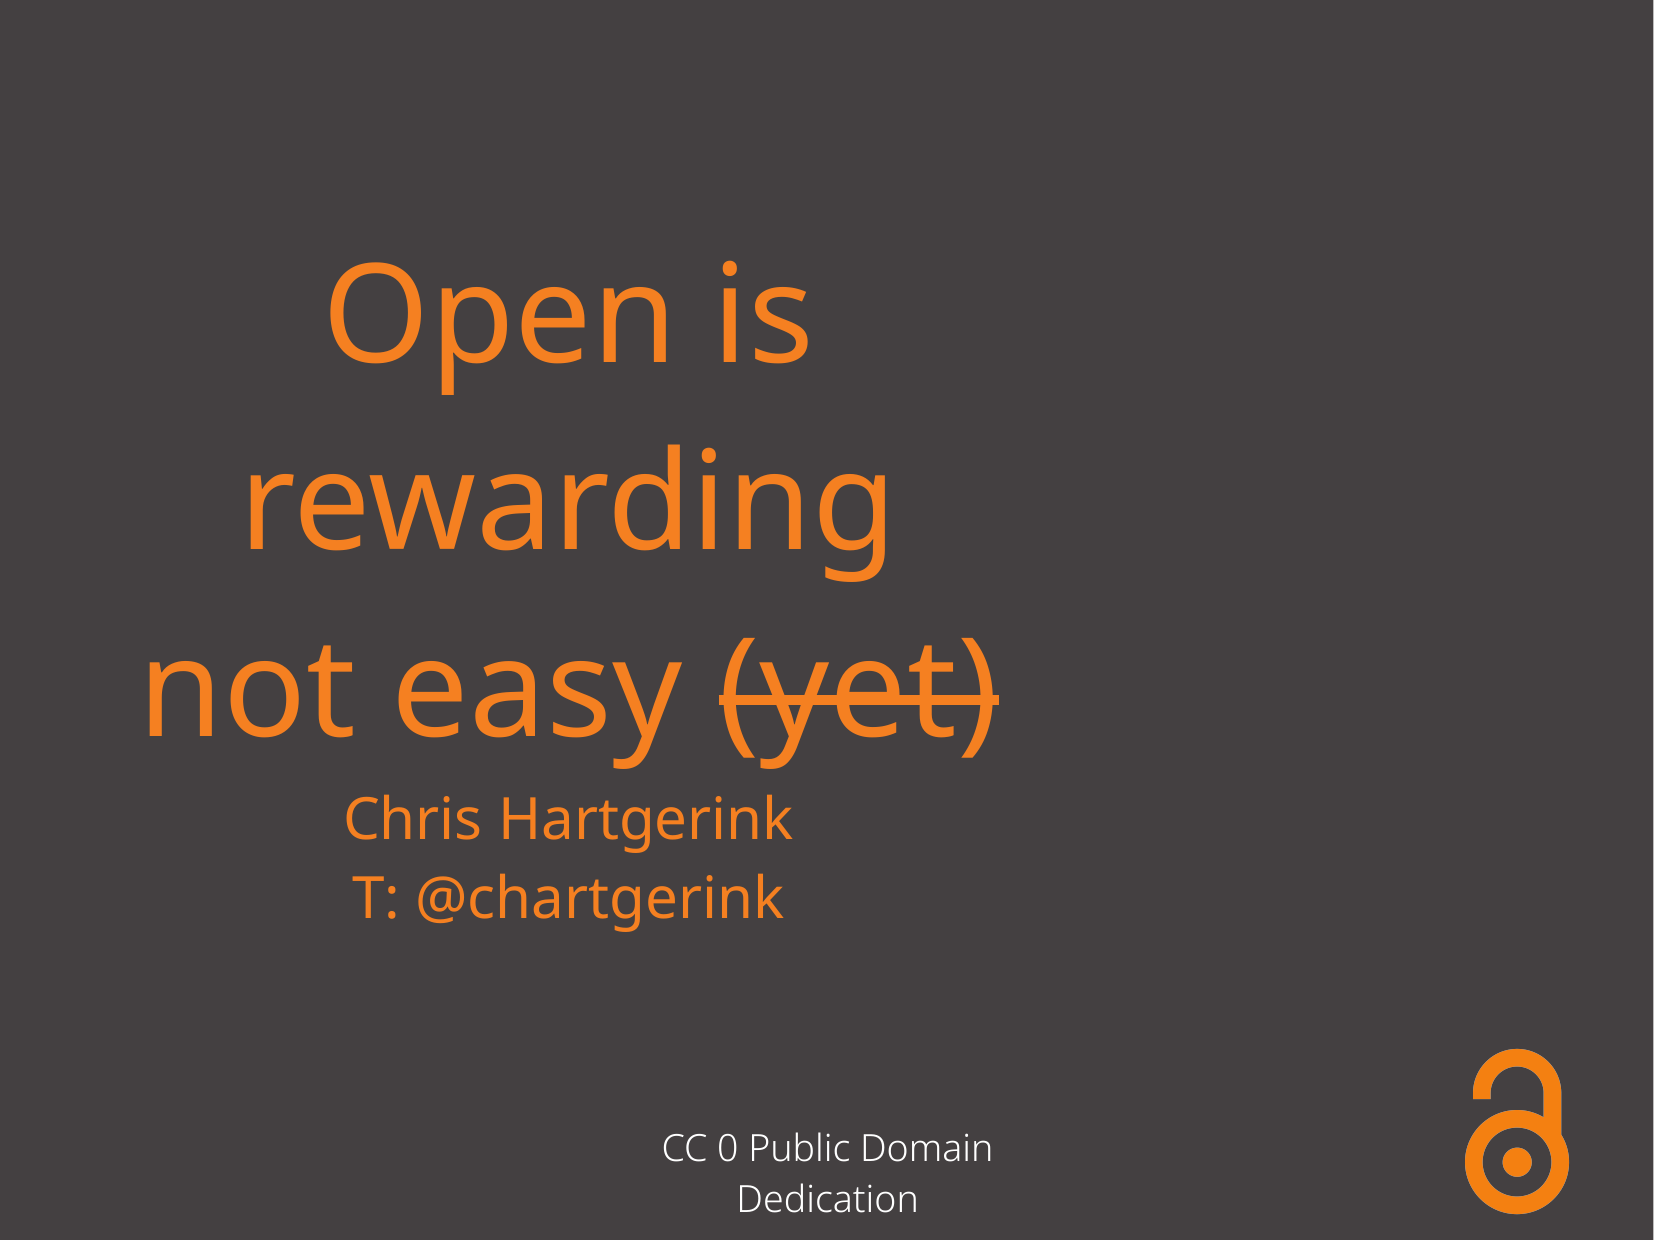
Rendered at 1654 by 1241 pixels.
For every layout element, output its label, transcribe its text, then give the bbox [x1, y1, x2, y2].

picture [1463, 1047, 1571, 1216]
title Open is rewarding not easy (yet) Chris Hartgerink T: @chartgerink [101, 175, 1036, 976]
